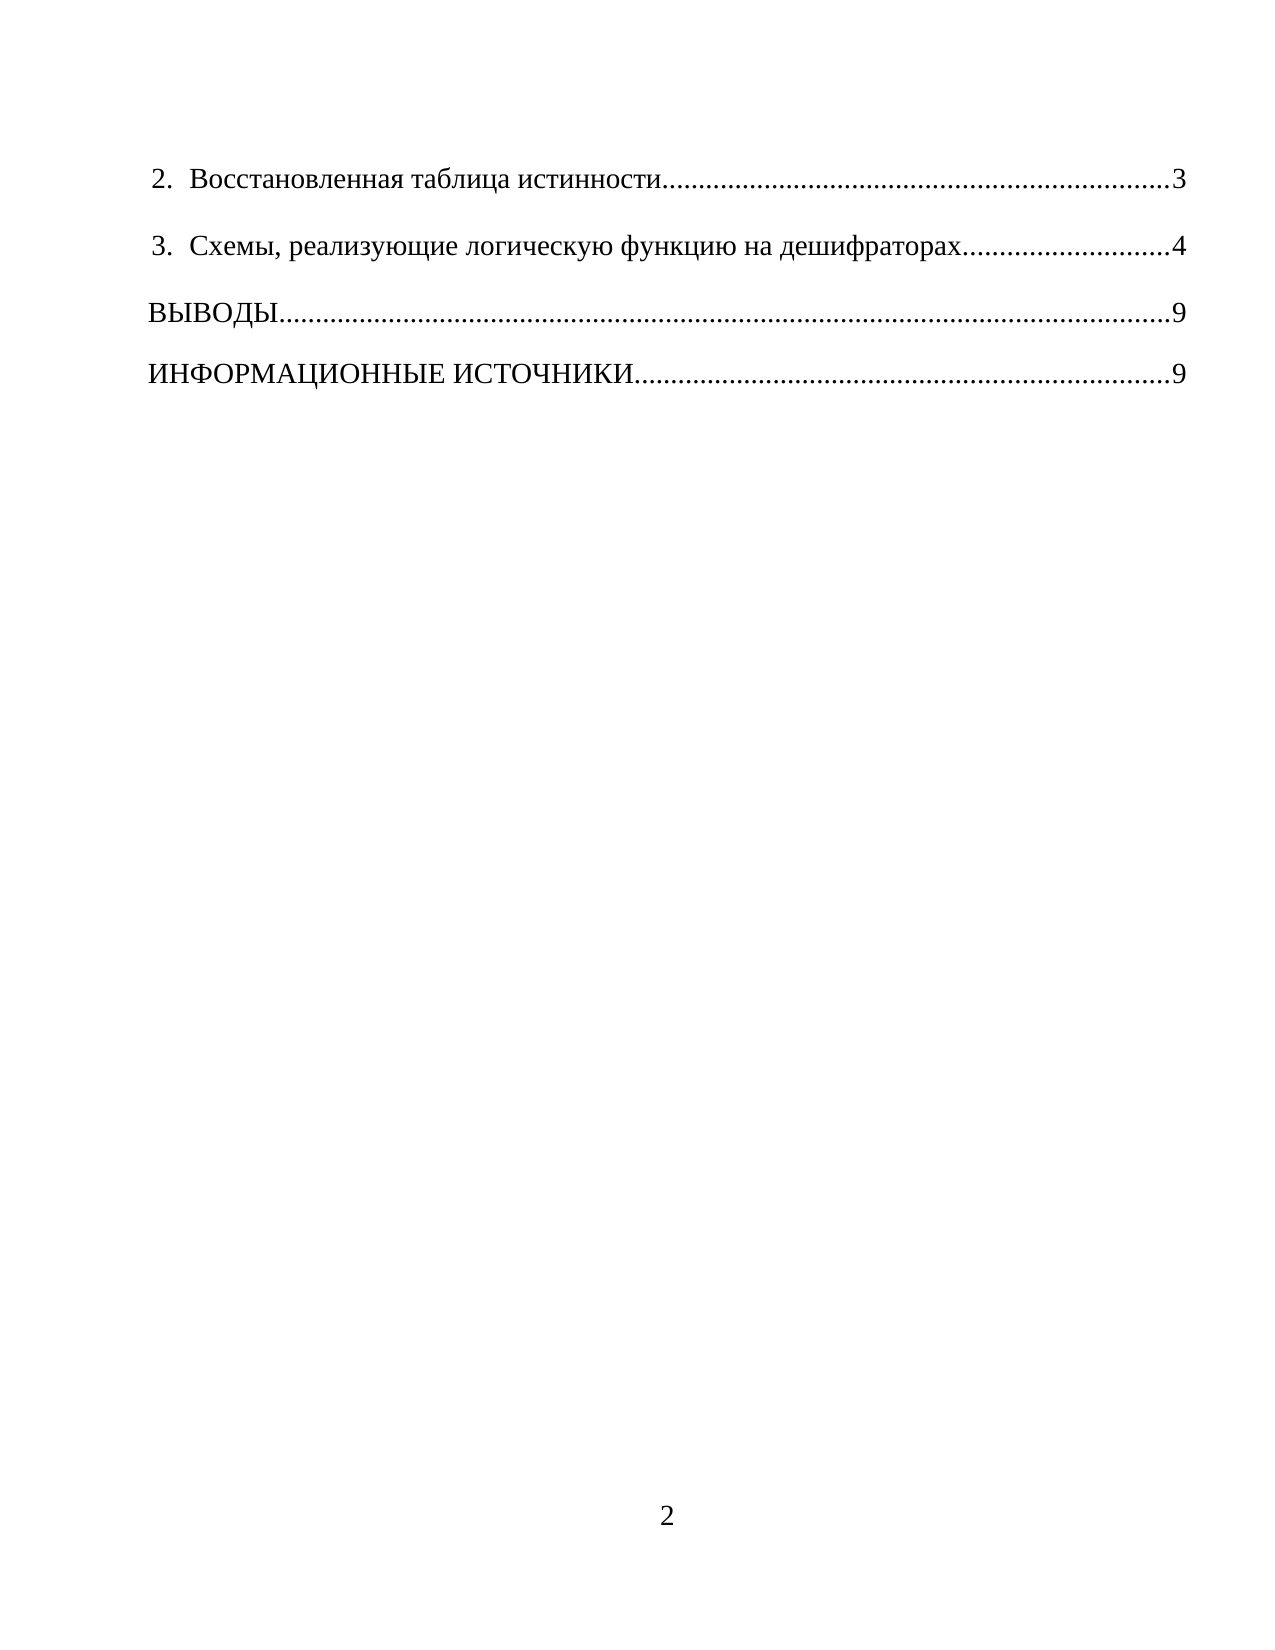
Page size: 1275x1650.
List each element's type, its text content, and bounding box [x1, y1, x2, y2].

subtitle Восстановленная таблица истинности 3 [151, 161, 1186, 195]
subtitle ВЫВОДЫ 9 [148, 295, 1186, 329]
subtitle ИНФОРМАЦИОННЫЕ ИСТОЧНИКИ 9 [148, 356, 1186, 389]
subtitle Схемы, реализующие логическую функцию на дешифраторах 4 [151, 228, 1186, 262]
